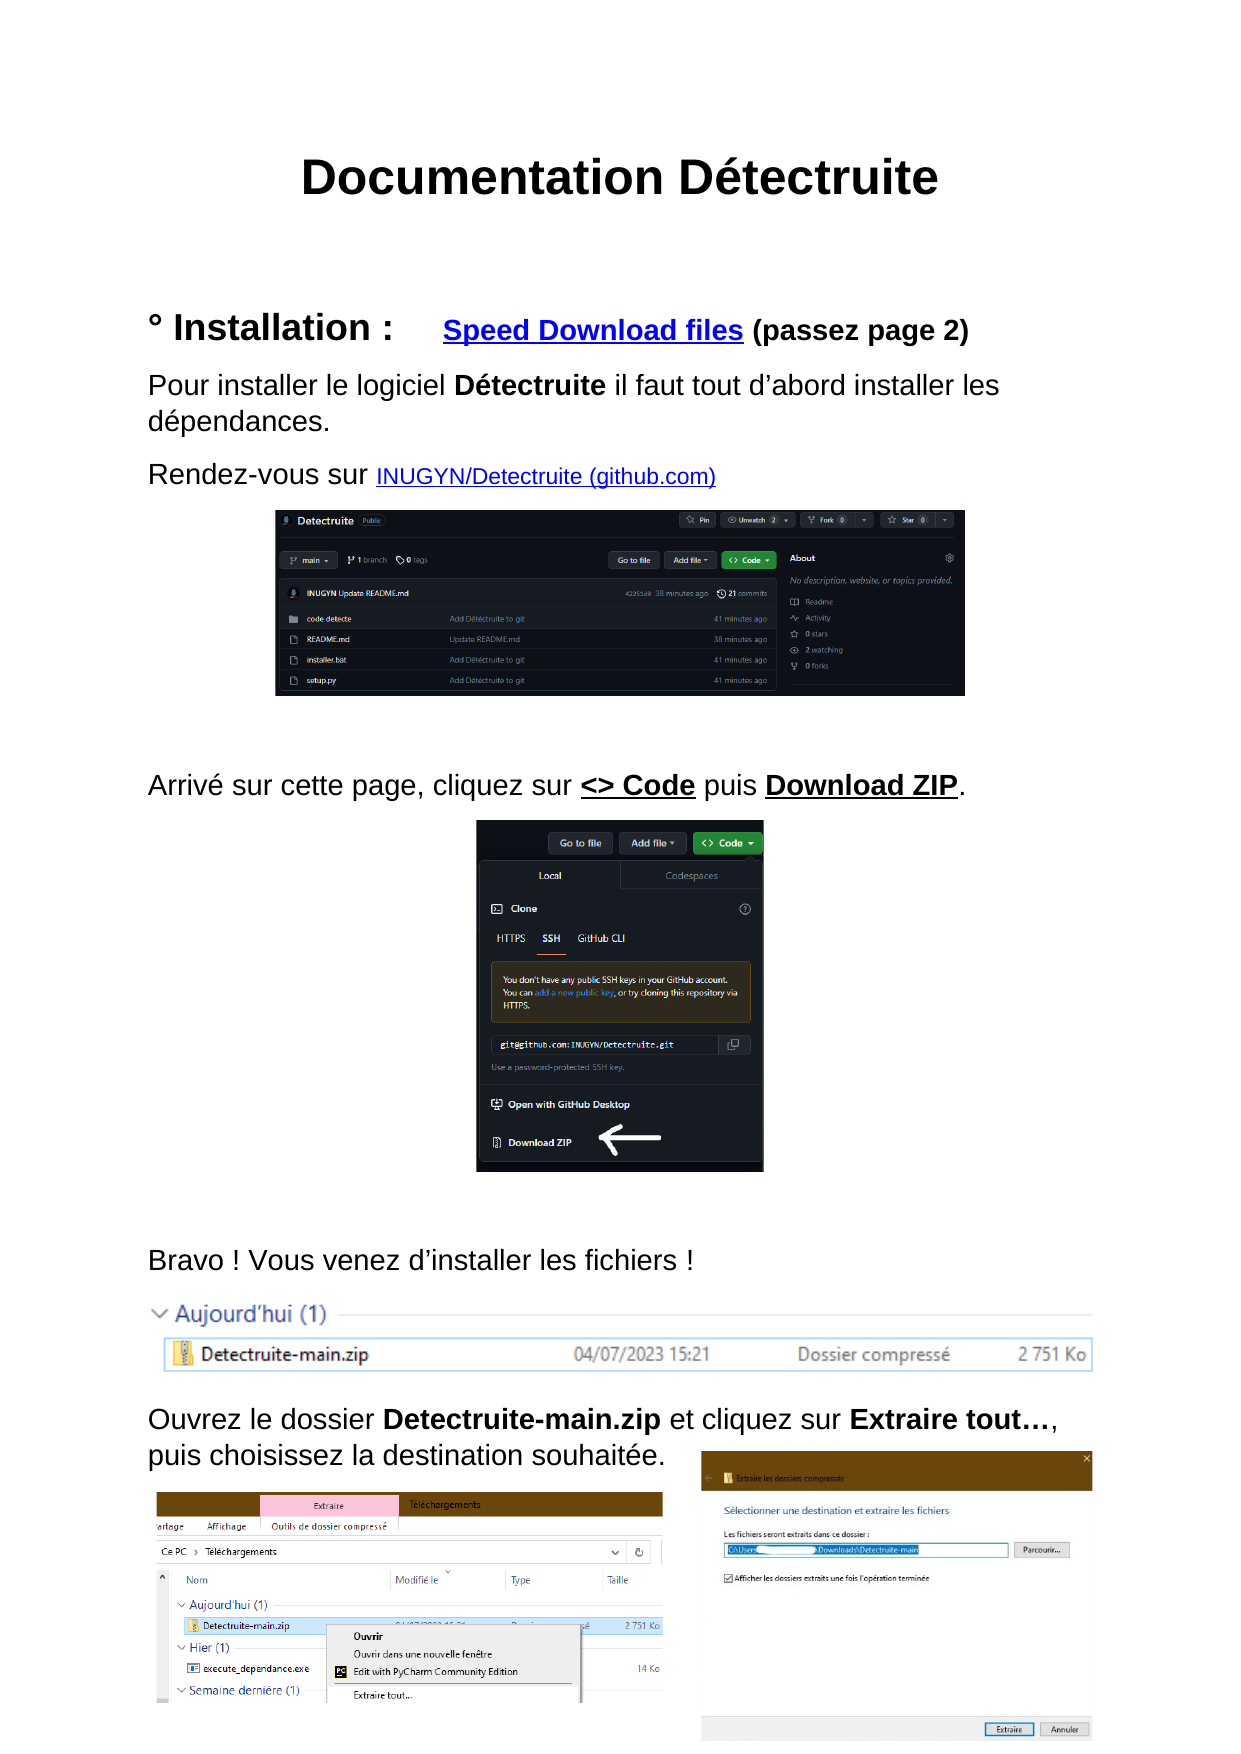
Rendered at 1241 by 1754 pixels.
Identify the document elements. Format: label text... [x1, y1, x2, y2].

picture [156, 1492, 663, 1703]
text Ouvrez le dossier Detectruite-main.zip et cliquez sur Extraire tout…, puis choisissez la destination souhaitée. [148, 1402, 1093, 1472]
picture [147, 1288, 1093, 1386]
text Pour installer le logiciel Détectruite il faut tout d’abord installer les dépendances. [148, 368, 1093, 438]
text Bravo ! Vous venez d’installer les fichiers ! [148, 1243, 1093, 1277]
picture [476, 820, 764, 1172]
text ° Installation : Speed Download files (passez page 2) [148, 305, 1093, 348]
text Rendez-vous sur INUGYN/Detectruite (github.com) [148, 457, 1093, 491]
text Documentation Détectruite [148, 148, 1093, 205]
picture [701, 1451, 1093, 1741]
picture [275, 510, 965, 696]
text Arrivé sur cette page, cliquez sur <> Code puis Download ZIP. [148, 768, 1093, 801]
